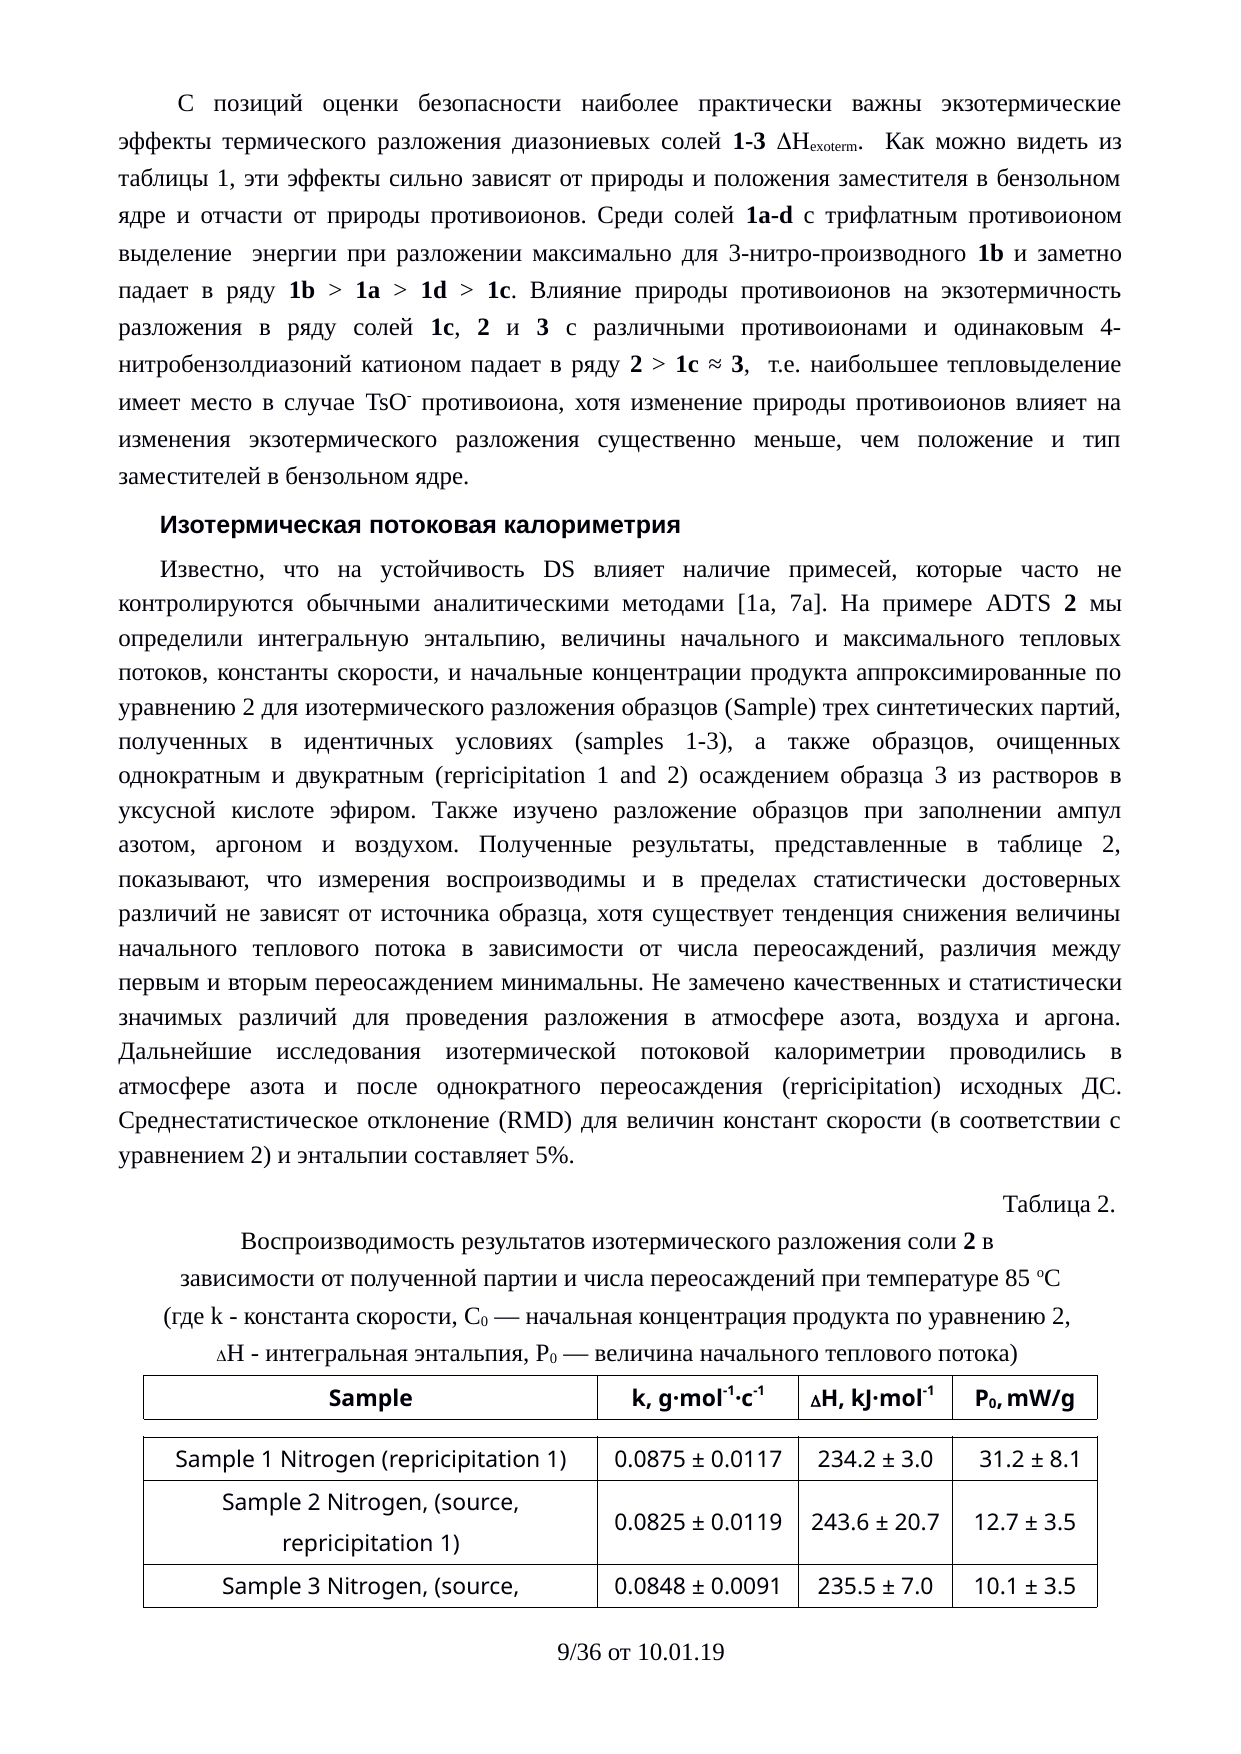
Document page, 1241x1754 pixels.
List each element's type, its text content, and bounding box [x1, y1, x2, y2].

table_cell 0.0848 ± 0.0091 [598, 1565, 798, 1607]
table_header k, g·mol-1·с-1 [598, 1376, 798, 1419]
text Известно, что на устойчивость DS влияет наличие примесей, которые часто не контролируются обычными аналитическими методами [1a, 7a]. На примере ADTS 2 мы определили интегральную энтальпию, величины начального и максимального тепловых потоков, константы скорости, и начальные концентрации продукта аппроксимированные по уравнению 2 для изотермического разложения образцов (Sample) трех синтетических партий, полученных в идентичных условиях (samples 1-3), а также образцов, очищенных однократным и двукратным (repricipitation 1 and 2) осаждением образца 3 из растворов в уксусной кислоте эфиром. Также изучено разложение образцов при заполнении ампул азотом, аргоном и воздухом. Полученные результаты, представленные в таблице 2, показывают, что измерения воспроизводимы и в пределах статистически достоверных различий не зависят от источника образца, хотя существует тенденция снижения величины начального теплового потока в зависимости от числа переосаждений, различия между первым и вторым переосаждением минимальны. Не замечено качественных и статистически значимых различий для проведения разложения в атмосфере азота, воздуха и аргона. Дальнейшие исследования изотермической потоковой калориметрии проводились в атмосфере азота и после однократного переосаждения (repricipitation) исходных ДС. Среднестатистическое отклонение (RMD) для величин констант скорости (в соответствии с уравнением 2) и энтальпии составляет 5%. [118, 554, 1122, 1169]
table_cell 234.2 ± 3.0 [799, 1438, 952, 1479]
text С позиций оценки безопасности наиболее практически важны экзотермические эффекты термического разложения диазониевых солей 1-3 Hexoterm. Как можно видеть из таблицы 1, эти эффекты сильно зависят от природы и положения заместителя в бензольном ядре и отчасти от природы противоионов. Среди солей 1a-d с трифлатным противоионом выделение энергии при разложении максимально для 3-нитро-производного 1b и заметно падает в ряду 1b > 1a > 1d > 1c. Влияние природы противоионов на экзотермичность разложения в ряду солей 1c, 2 и 3 с различными противоионами и одинаковым 4-нитробензолдиазоний катионом падает в ряду 2 > 1c ≈ 3, т.е. наибольшее тепловыделение имеет место в случае TsO- противоиона, хотя изменение природы противоионов влияет на изменения экзотермического разложения существенно меньше, чем положение и тип заместителей в бензольном ядре. [118, 88, 1122, 490]
table_cell 0.0825 ± 0.0119 [598, 1481, 798, 1563]
table_cell [598, 1420, 798, 1436]
text (где k - константа скорости, С0 — начальная концентрация продукта по уравнению 2, [118, 1301, 1122, 1329]
table_cell [798, 1420, 952, 1436]
table_cell [143, 1420, 598, 1436]
text H - интегральная энтальпия, P0 — величина начального теплового потока) [118, 1338, 1122, 1367]
table_cell [952, 1420, 1097, 1436]
table_cell Sample 1 Nitrogen (repricipitation 1) [144, 1438, 597, 1479]
table_cell 243.6 ± 20.7 [799, 1481, 952, 1563]
subtitle Изотермическая потоковая калориметрия [118, 511, 1122, 539]
table_header H, kJ·mol-1 [799, 1376, 952, 1419]
table_cell 0.0875 ± 0.0117 [598, 1438, 798, 1479]
table_cell 12.7 ± 3.5 [953, 1481, 1097, 1563]
table_header P0, mW/g [953, 1376, 1097, 1419]
table_cell Sample 2 Nitrogen, (source, repricipitation 1) [144, 1481, 597, 1563]
table_header Sample [144, 1376, 597, 1419]
text Таблица 2. [118, 1189, 1122, 1218]
table_cell 235.5 ± 7.0 [799, 1565, 952, 1607]
table_cell 10.1 ± 3.5 [953, 1565, 1097, 1607]
table_cell Sample 3 Nitrogen, (source, [144, 1565, 597, 1607]
table_cell 31.2 ± 8.1 [953, 1438, 1097, 1479]
text Воспроизводимость результатов изотермического разложения соли 2 в [118, 1226, 1122, 1255]
text зависимости от полученной партии и числа переосаждений при температуре 85 oС [118, 1263, 1122, 1292]
